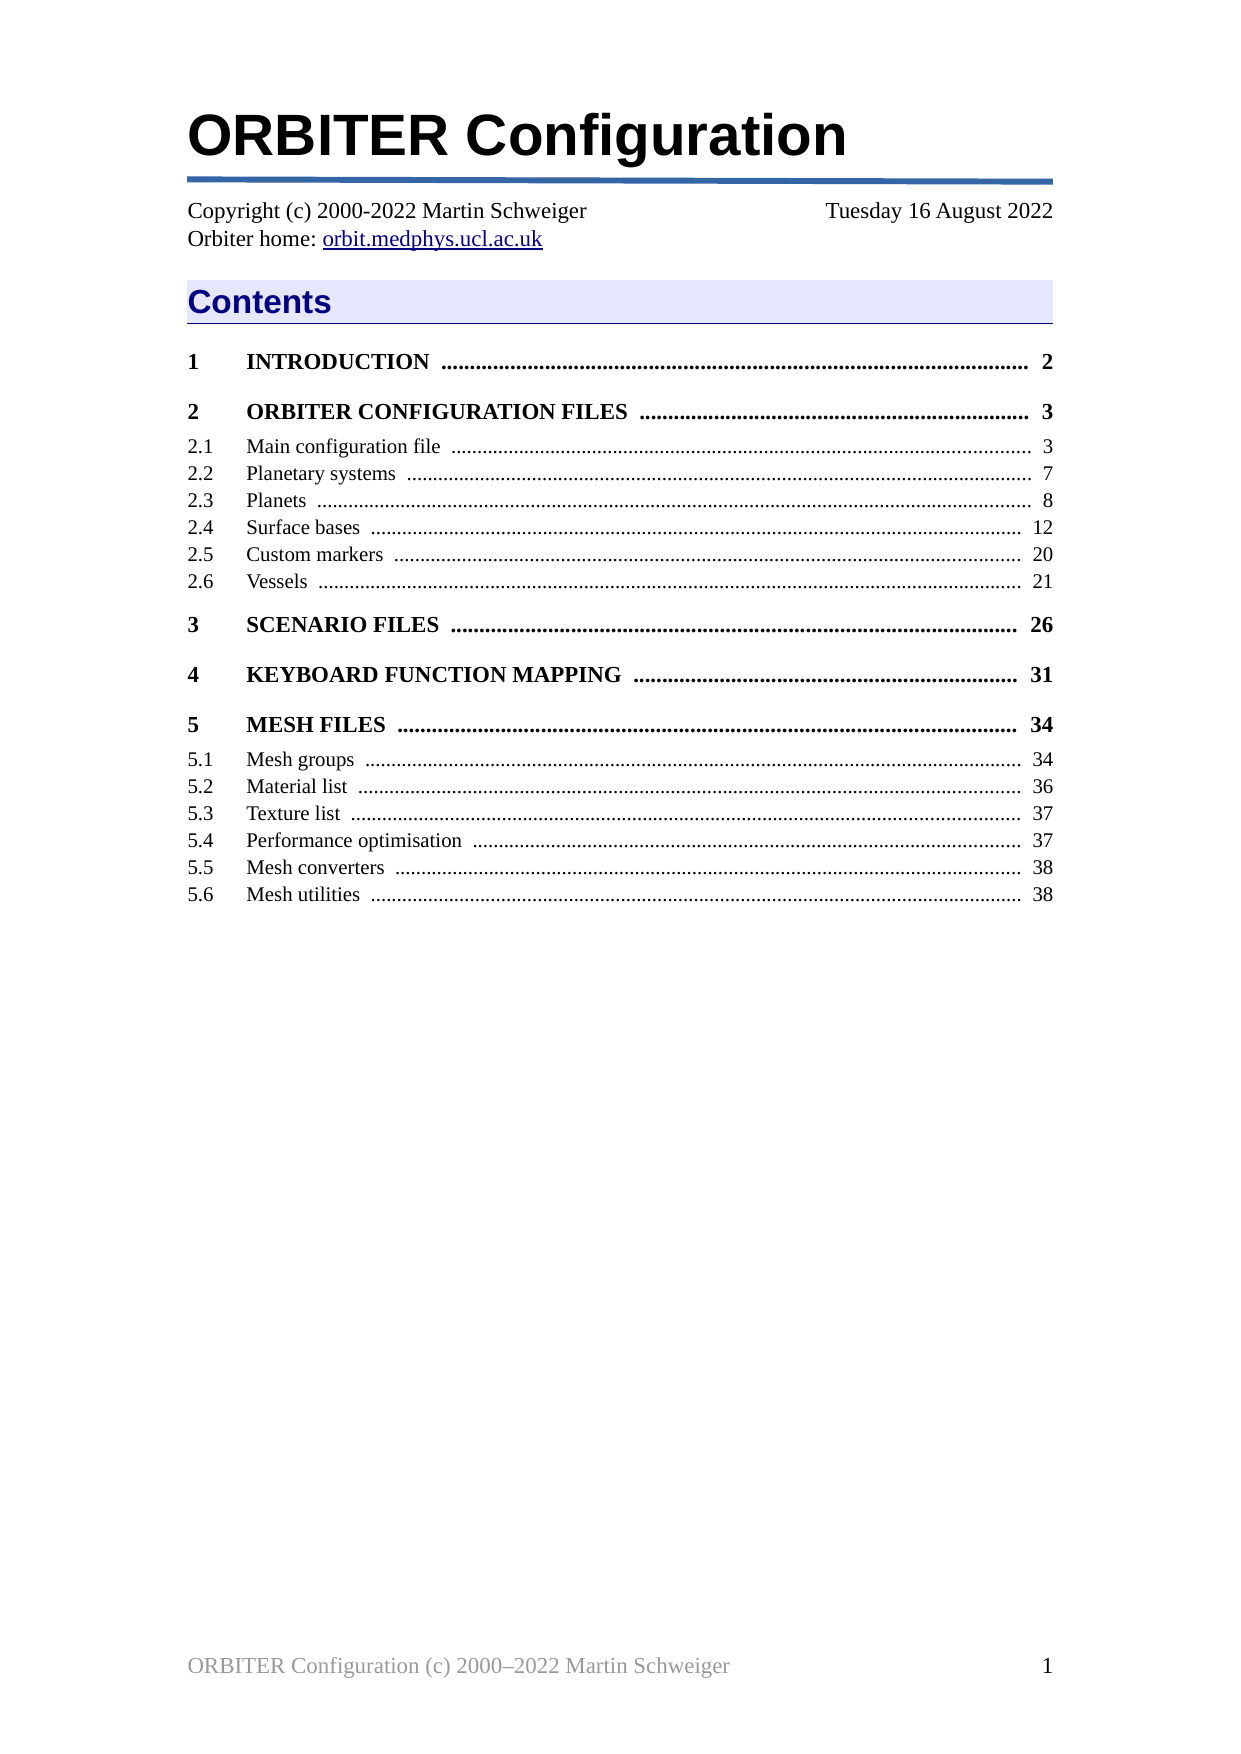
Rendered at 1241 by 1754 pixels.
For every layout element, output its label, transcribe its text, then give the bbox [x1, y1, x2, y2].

text 5.5 Mesh converters 38 [187, 853, 1053, 880]
text 5.1 Mesh groups 34 [187, 745, 1053, 772]
text 2.6 Vessels 21 [187, 567, 1053, 594]
text Copyright (c) 2000-2022 Martin Schweiger Tuesday 16 August 2022 [187, 196, 1053, 224]
text 2 Orbiter configuration files 3 [187, 394, 1053, 426]
text 4 Keyboard function mapping 31 [187, 657, 1053, 688]
text 2.4 Surface bases 12 [187, 513, 1053, 540]
text 5.2 Material list 36 [187, 772, 1053, 799]
text 3 Scenario files 26 [187, 607, 1053, 638]
text 1 Introduction 2 [187, 344, 1053, 376]
text ORBITER Configuration [187, 100, 1053, 167]
text 2.3 Planets 8 [187, 486, 1053, 513]
text 2.2 Planetary systems 7 [187, 459, 1053, 486]
text 5 Mesh files 34 [187, 707, 1053, 738]
text 5.4 Performance optimisation 37 [187, 826, 1053, 853]
text 5.3 Texture list 37 [187, 799, 1053, 826]
subtitle Contents [187, 280, 1053, 323]
text 5.6 Mesh utilities 38 [187, 880, 1053, 907]
text 2.5 Custom markers 20 [187, 540, 1053, 567]
text 2.1 Main configuration file 3 [187, 432, 1053, 459]
text Orbiter home: orbit.medphys.ucl.ac.uk [187, 224, 1053, 252]
